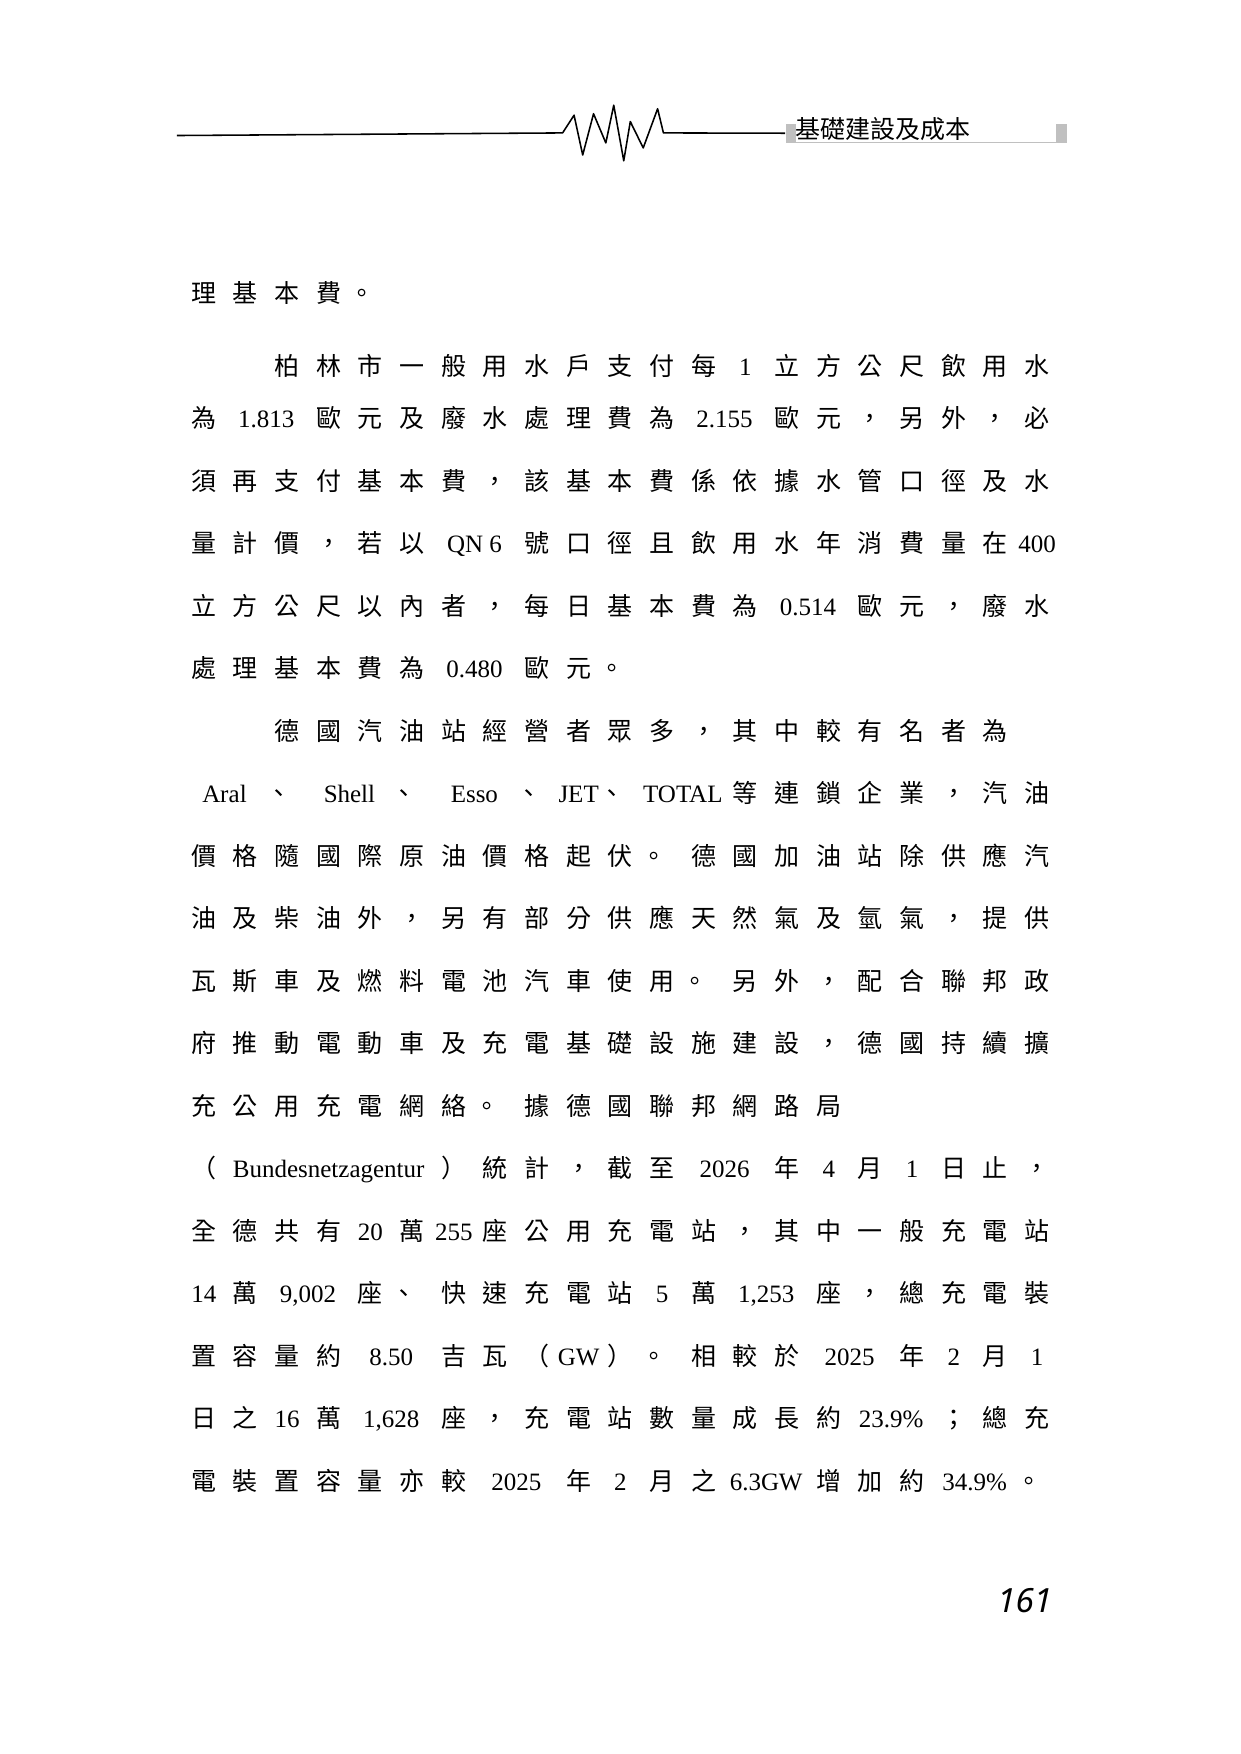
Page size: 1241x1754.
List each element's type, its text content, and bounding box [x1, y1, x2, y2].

text 柏林市一般用水戶支付每1立方公尺飲用水為1.813歐元及廢水處理費為2.155歐元，另外，必須再支付基本費，該基本費係依據水管口徑及水量計價，若以QN 6號口徑且飲用水年消費量在400立方公尺以內者，每日基本費為0.514歐元，廢水處理基本費為0.480歐元。 [183, 313, 1058, 688]
text 理基本費。 [183, 250, 1058, 313]
text 德國汽油站經營者眾多，其中較有名者為Aral、Shell、Esso、JET、TOTAL等連鎖企業，汽油價格隨國際原油價格起伏。德國加油站除供應汽油及柴油外，另有部分供應天然氣及氫氣，提供瓦斯車及燃料電池汽車使用。另外，配合聯邦政府推動電動車及充電基礎設施建設，德國持續擴充公用充電網絡。據德國聯邦網路局（Bundesnetzagentur）統計，截至2026年4月1日止，全德共有20萬255座公用充電站，其中一般充電站14萬9,002座、快速充電站5萬1,253座，總充電裝置容量約8.50吉瓦（GW）。相較於2025年2月1日之16萬1,628座，充電站數量成長約23.9%；總充電裝置容量亦較2025年2月之6.3GW增加約34.9%。 [183, 688, 1058, 1500]
